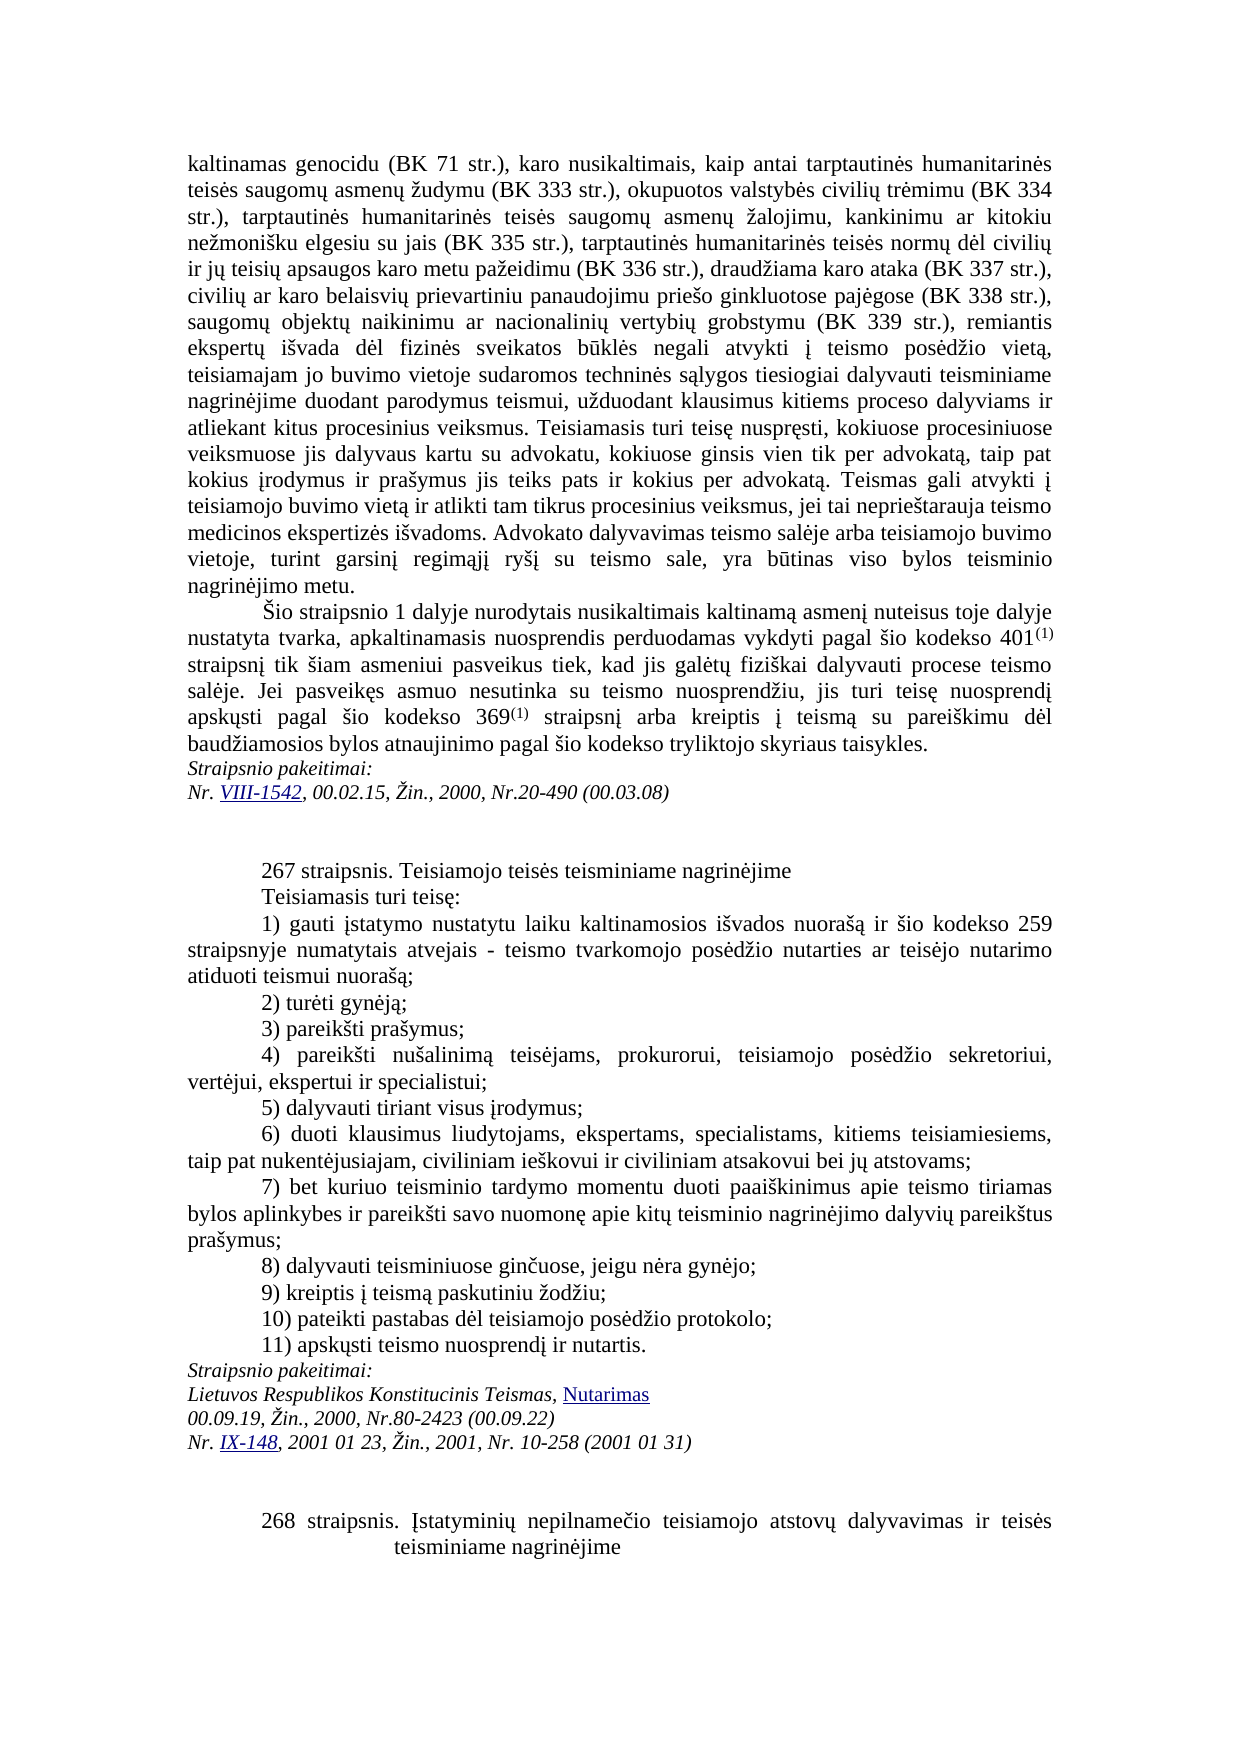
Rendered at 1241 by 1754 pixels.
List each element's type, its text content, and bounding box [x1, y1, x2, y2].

text Šio straipsnio 1 dalyje nurodytais nusikaltimais kaltinamą asmenį nuteisus toje dalyje nustatyta tvarka, apkaltinamasis nuosprendis perduodamas vykdyti pagal šio kodekso 401(1) straipsnį tik šiam asmeniui pasveikus tiek, kad jis galėtų fiziškai dalyvauti procese teismo salėje. Jei pasveikęs asmuo nesutinka su teismo nuosprendžiu, jis turi teisę nuosprendį apskųsti pagal šio kodekso 369(1) straipsnį arba kreiptis į teismą su pareiškimu dėl baudžiamosios bylos atnaujinimo pagal šio kodekso tryliktojo skyriaus taisykles. [187, 598, 1053, 756]
text Nr. VIII-1542, 00.02.15, Žin., 2000, Nr.20-490 (00.03.08) [187, 780, 1053, 804]
text Nr. IX-148, 2001 01 23, Žin., 2001, Nr. 10-258 (2001 01 31) [187, 1430, 1053, 1454]
text Straipsnio pakeitimai: [187, 1358, 1053, 1382]
text kaltinamas genocidu (BK 71 str.), karo nusikaltimais, kaip antai tarptautinės humanitarinės teisės saugomų asmenų žudymu (BK 333 str.), okupuotos valstybės civilių trėmimu (BK 334 str.), tarptautinės humanitarinės teisės saugomų asmenų žalojimu, kankinimu ar kitokiu nežmonišku elgesiu su jais (BK 335 str.), tarptautinės humanitarinės teisės normų dėl civilių ir jų teisių apsaugos karo metu pažeidimu (BK 336 str.), draudžiama karo ataka (BK 337 str.), civilių ar karo belaisvių prievartiniu panaudojimu priešo ginkluotose pajėgose (BK 338 str.), saugomų objektų naikinimu ar nacionalinių vertybių grobstymu (BK 339 str.), remiantis ekspertų išvada dėl fizinės sveikatos būklės negali atvykti į teismo posėdžio vietą, teisiamajam jo buvimo vietoje sudaromos techninės sąlygos tiesiogiai dalyvauti teisminiame nagrinėjime duodant parodymus teismui, užduodant klausimus kitiems proceso dalyviams ir atliekant kitus procesinius veiksmus. Teisiamasis turi teisę nuspręsti, kokiuose procesiniuose veiksmuose jis dalyvaus kartu su advokatu, kokiuose ginsis vien tik per advokatą, taip pat kokius įrodymus ir prašymus jis teiks pats ir kokius per advokatą. Teismas gali atvykti į teisiamojo buvimo vietą ir atlikti tam tikrus procesinius veiksmus, jei tai neprieštarauja teismo medicinos ekspertizės išvadoms. Advokato dalyvavimas teismo salėje arba teisiamojo buvimo vietoje, turint garsinį regimąjį ryšį su teismo sale, yra būtinas viso bylos teisminio nagrinėjimo metu. [187, 150, 1053, 598]
text 8) dalyvauti teisminiuose ginčuose, jeigu nėra gynėjo; [187, 1252, 1053, 1279]
text 6) duoti klausimus liudytojams, ekspertams, specialistams, kitiems teisiamiesiems, taip pat nukentėjusiajam, civiliniam ieškovui ir civiliniam atsakovui bei jų atstovams; [187, 1121, 1053, 1173]
text Lietuvos Respublikos Konstitucinis Teismas, Nutarimas [187, 1382, 1053, 1406]
text 7) bet kuriuo teisminio tardymo momentu duoti paaiškinimus apie teismo tiriamas bylos aplinkybes ir pareikšti savo nuomonę apie kitų teisminio nagrinėjimo dalyvių pareikštus prašymus; [187, 1173, 1053, 1252]
text 11) apskųsti teismo nuosprendį ir nutartis. [187, 1331, 1053, 1358]
text 267 straipsnis. Teisiamojo teisės teisminiame nagrinėjime [187, 857, 1053, 883]
text 268 straipsnis. Įstatyminių nepilnamečio teisiamojo atstovų dalyvavimas ir teisės teisminiame nagrinėjime [261, 1507, 1053, 1559]
text 2) turėti gynėją; [187, 989, 1053, 1015]
text 00.09.19, Žin., 2000, Nr.80-2423 (00.09.22) [187, 1406, 1053, 1430]
text 9) kreiptis į teismą paskutiniu žodžiu; [187, 1279, 1053, 1305]
text 1) gauti įstatymo nustatytu laiku kaltinamosios išvados nuorašą ir šio kodekso 259 straipsnyje numatytais atvejais - teismo tvarkomojo posėdžio nutarties ar teisėjo nutarimo atiduoti teismui nuorašą; [187, 910, 1053, 989]
text 10) pateikti pastabas dėl teisiamojo posėdžio protokolo; [187, 1305, 1053, 1331]
text Teisiamasis turi teisę: [187, 883, 1053, 910]
text 3) pareikšti prašymus; [187, 1015, 1053, 1041]
text Straipsnio pakeitimai: [187, 756, 1053, 780]
text 4) pareikšti nušalinimą teisėjams, prokurorui, teisiamojo posėdžio sekretoriui, vertėjui, ekspertui ir specialistui; [187, 1041, 1053, 1094]
text 5) dalyvauti tiriant visus įrodymus; [187, 1094, 1053, 1121]
